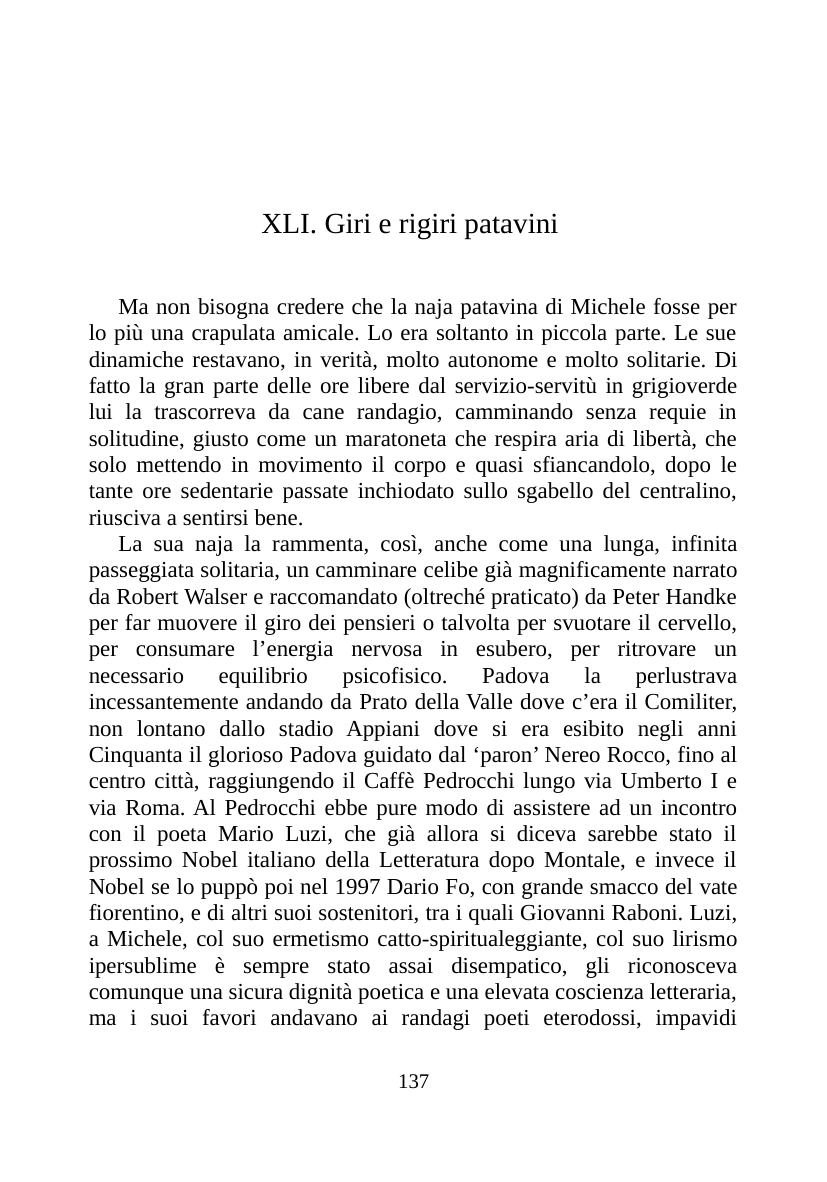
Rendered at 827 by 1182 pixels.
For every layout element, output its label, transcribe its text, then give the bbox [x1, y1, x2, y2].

text La sua naja la rammenta, così, anche come una lunga, infinita passeggiata solitaria, un camminare celibe già magnificamente narrato da Robert Walser e raccomandato (oltreché praticato) da Peter Handke per far muovere il giro dei pensieri o talvolta per svuotare il cervello, per consumare l’energia nervosa in esubero, per ritrovare un necessario equilibrio psicofisico. Padova la perlustrava incessantemente andando da Prato della Valle dove c’era il Comiliter, non lontano dallo stadio Appiani dove si era esibito negli anni Cinquanta il glorioso Padova guidato dal ‘paron’ Nereo Rocco, fino al centro città, raggiungendo il Caffè Pedrocchi lungo via Umberto I e via Roma. Al Pedrocchi ebbe pure modo di assistere ad un incontro con il poeta Mario Luzi, che già allora si diceva sarebbe stato il prossimo Nobel italiano della Letteratura dopo Montale, e invece il Nobel se lo puppò poi nel 1997 Dario Fo, con grande smacco del vate fiorentino, e di altri suoi sostenitori, tra i quali Giovanni Raboni. Luzi, a Michele, col suo ermetismo catto-spiritualeggiante, col suo lirismo ipersublime è sempre stato assai disempatico, gli riconosceva comunque una sicura dignità poetica e una elevata coscienza letteraria, ma i suoi favori andavano ai randagi poeti eterodossi, impavidi [88, 530, 738, 1031]
text Ma non bisogna credere che la naja patavina di Michele fosse per lo più una crapulata amicale. Lo era soltanto in piccola parte. Le sue dinamiche restavano, in verità, molto autonome e molto solitarie. Di fatto la gran parte delle ore libere dal servizio-servitù in grigioverde lui la trascorreva da cane randagio, camminando senza requie in solitudine, giusto come un maratoneta che respira aria di libertà, che solo mettendo in movimento il corpo e quasi sfiancandolo, dopo le tante ore sedentarie passate inchiodato sullo sgabello del centralino, riusciva a sentirsi bene. [88, 293, 738, 530]
subtitle XLI. Giri e rigiri patavini [88, 207, 738, 240]
